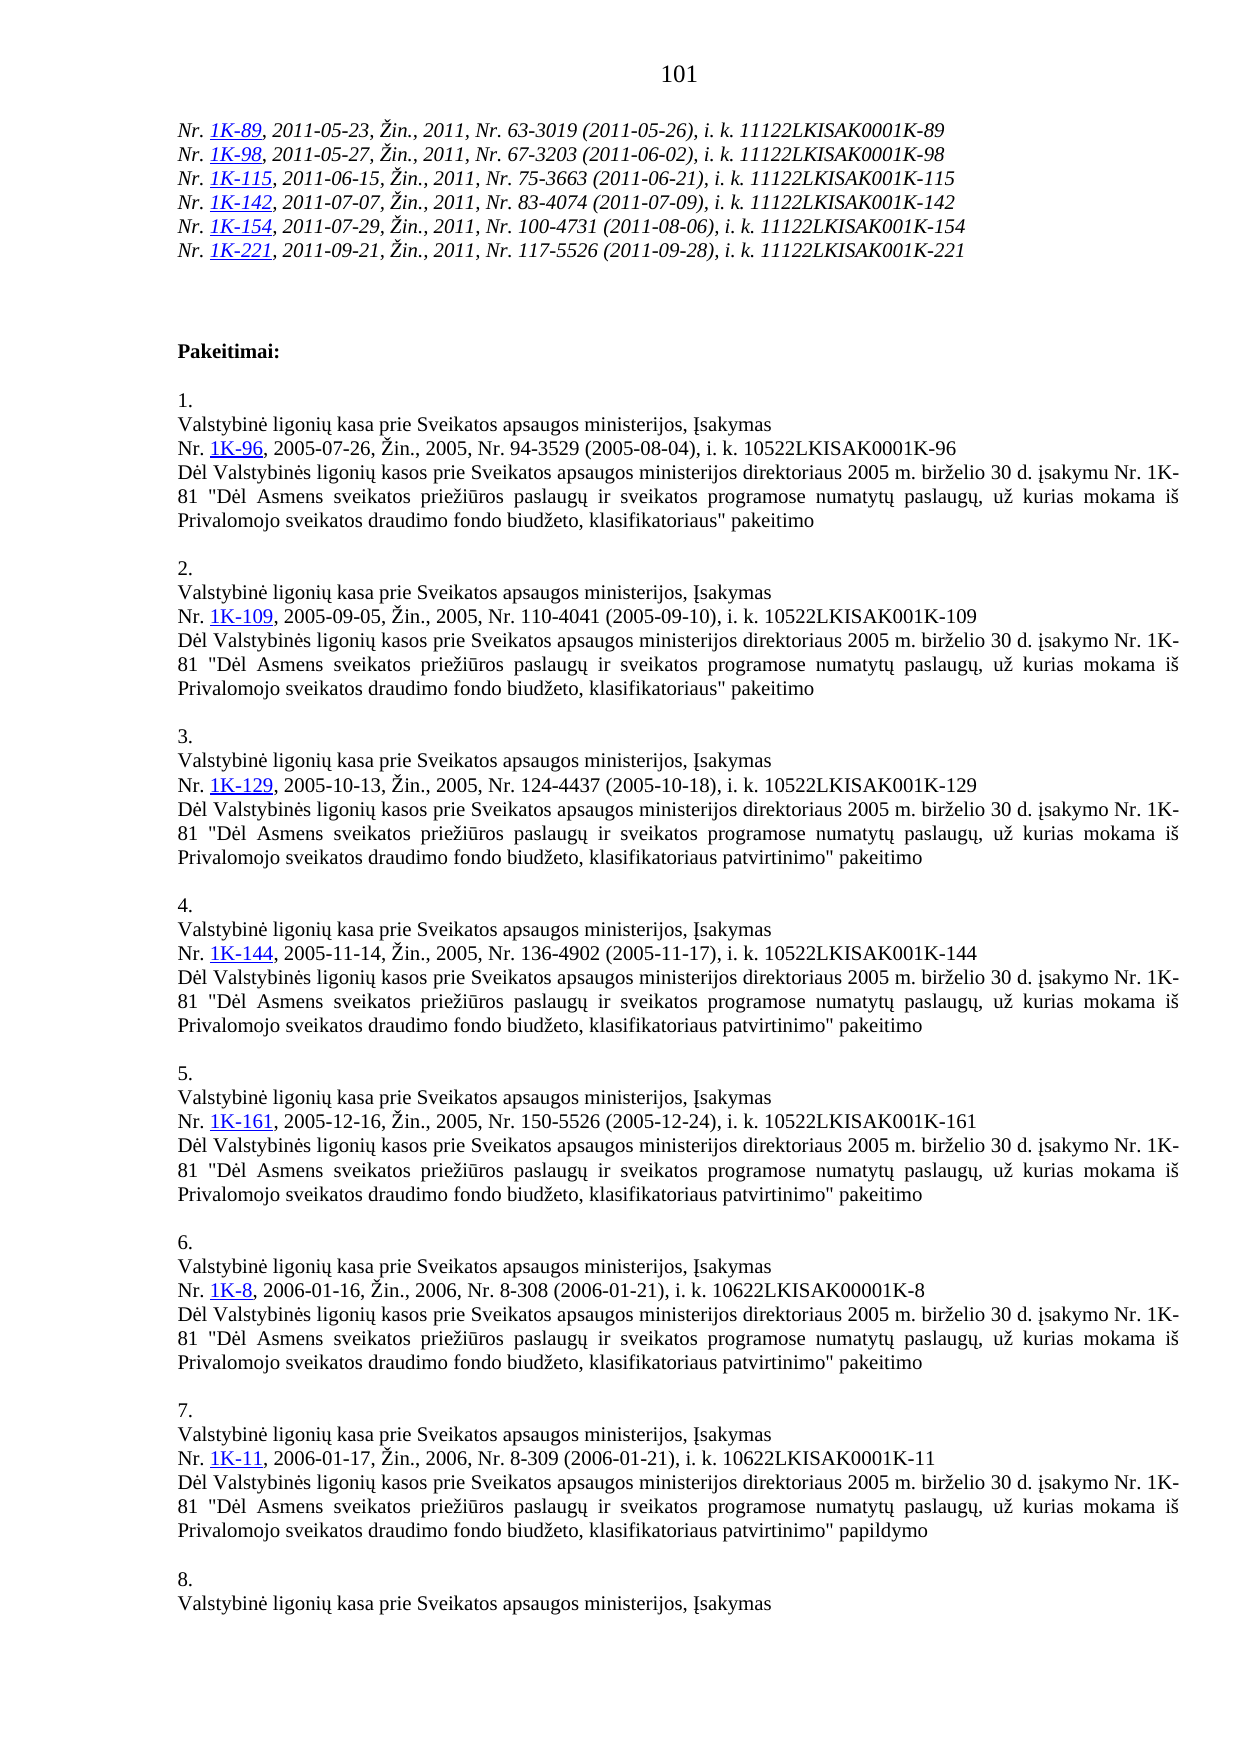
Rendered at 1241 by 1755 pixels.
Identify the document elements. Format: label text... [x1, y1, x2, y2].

text Nr. 1K-144, 2005-11-14, Žin., 2005, Nr. 136-4902 (2005-11-17), i. k. 10522LKISAK001K-144 [177, 941, 1181, 965]
text Valstybinė ligonių kasa prie Sveikatos apsaugos ministerijos, Įsakymas [177, 1422, 1181, 1446]
text Nr. 1K-142, 2011-07-07, Žin., 2011, Nr. 83-4074 (2011-07-09), i. k. 11122LKISAK001K-142 [177, 190, 1181, 214]
text Nr. 1K-11, 2006-01-17, Žin., 2006, Nr. 8-309 (2006-01-21), i. k. 10622LKISAK0001K-11 [177, 1446, 1181, 1470]
text 3. [177, 724, 1181, 748]
text Dėl Valstybinės ligonių kasos prie Sveikatos apsaugos ministerijos direktoriaus 2005 m. birželio 30 d. įsakymo Nr. 1K-81 "Dėl Asmens sveikatos priežiūros paslaugų ir sveikatos programose numatytų paslaugų, už kurias mokama iš Privalomojo sveikatos draudimo fondo biudžeto, klasifikatoriaus" pakeitimo [177, 628, 1181, 700]
text Nr. 1K-154, 2011-07-29, Žin., 2011, Nr. 100-4731 (2011-08-06), i. k. 11122LKISAK001K-154 [177, 214, 1181, 238]
text Nr. 1K-129, 2005-10-13, Žin., 2005, Nr. 124-4437 (2005-10-18), i. k. 10522LKISAK001K-129 [177, 772, 1181, 797]
text Nr. 1K-98, 2011-05-27, Žin., 2011, Nr. 67-3203 (2011-06-02), i. k. 11122LKISAK0001K-98 [177, 142, 1181, 166]
text 6. [177, 1230, 1181, 1254]
text Nr. 1K-161, 2005-12-16, Žin., 2005, Nr. 150-5526 (2005-12-24), i. k. 10522LKISAK001K-161 [177, 1109, 1181, 1133]
text 2. [177, 556, 1181, 580]
text Valstybinė ligonių kasa prie Sveikatos apsaugos ministerijos, Įsakymas [177, 1254, 1181, 1278]
text Dėl Valstybinės ligonių kasos prie Sveikatos apsaugos ministerijos direktoriaus 2005 m. birželio 30 d. įsakymo Nr. 1K-81 "Dėl Asmens sveikatos priežiūros paslaugų ir sveikatos programose numatytų paslaugų, už kurias mokama iš Privalomojo sveikatos draudimo fondo biudžeto, klasifikatoriaus patvirtinimo" pakeitimo [177, 965, 1181, 1037]
text Nr. 1K-8, 2006-01-16, Žin., 2006, Nr. 8-308 (2006-01-21), i. k. 10622LKISAK00001K-8 [177, 1278, 1181, 1302]
text Nr. 1K-115, 2011-06-15, Žin., 2011, Nr. 75-3663 (2011-06-21), i. k. 11122LKISAK001K-115 [177, 166, 1181, 190]
text Dėl Valstybinės ligonių kasos prie Sveikatos apsaugos ministerijos direktoriaus 2005 m. birželio 30 d. įsakymu Nr. 1K-81 "Dėl Asmens sveikatos priežiūros paslaugų ir sveikatos programose numatytų paslaugų, už kurias mokama iš Privalomojo sveikatos draudimo fondo biudžeto, klasifikatoriaus" pakeitimo [177, 460, 1181, 532]
text Pakeitimai: [177, 339, 1181, 363]
text Nr. 1K-221, 2011-09-21, Žin., 2011, Nr. 117-5526 (2011-09-28), i. k. 11122LKISAK001K-221 [177, 238, 1181, 262]
text 1. [177, 387, 1181, 412]
text Valstybinė ligonių kasa prie Sveikatos apsaugos ministerijos, Įsakymas [177, 412, 1181, 436]
text Valstybinė ligonių kasa prie Sveikatos apsaugos ministerijos, Įsakymas [177, 1085, 1181, 1109]
text 8. [177, 1567, 1181, 1591]
text 4. [177, 893, 1181, 917]
text Dėl Valstybinės ligonių kasos prie Sveikatos apsaugos ministerijos direktoriaus 2005 m. birželio 30 d. įsakymo Nr. 1K- 81 "Dėl Asmens sveikatos priežiūros paslaugų ir sveikatos programose numatytų paslaugų, už kurias mokama iš Privalomojo sveikatos draudimo fondo biudžeto, klasifikatoriaus patvirtinimo" pakeitimo [177, 1302, 1181, 1374]
text 7. [177, 1398, 1181, 1422]
text Valstybinė ligonių kasa prie Sveikatos apsaugos ministerijos, Įsakymas [177, 580, 1181, 604]
text Nr. 1K-109, 2005-09-05, Žin., 2005, Nr. 110-4041 (2005-09-10), i. k. 10522LKISAK001K-109 [177, 604, 1181, 628]
text Valstybinė ligonių kasa prie Sveikatos apsaugos ministerijos, Įsakymas [177, 1591, 1181, 1615]
text Dėl Valstybinės ligonių kasos prie Sveikatos apsaugos ministerijos direktoriaus 2005 m. birželio 30 d. įsakymo Nr. 1K-81 "Dėl Asmens sveikatos priežiūros paslaugų ir sveikatos programose numatytų paslaugų, už kurias mokama iš Privalomojo sveikatos draudimo fondo biudžeto, klasifikatoriaus patvirtinimo" pakeitimo [177, 797, 1181, 869]
text Valstybinė ligonių kasa prie Sveikatos apsaugos ministerijos, Įsakymas [177, 748, 1181, 772]
text Nr. 1K-96, 2005-07-26, Žin., 2005, Nr. 94-3529 (2005-08-04), i. k. 10522LKISAK0001K-96 [177, 436, 1181, 460]
text Dėl Valstybinės ligonių kasos prie Sveikatos apsaugos ministerijos direktoriaus 2005 m. birželio 30 d. įsakymo Nr. 1K- 81 "Dėl Asmens sveikatos priežiūros paslaugų ir sveikatos programose numatytų paslaugų, už kurias mokama iš Privalomojo sveikatos draudimo fondo biudžeto, klasifikatoriaus patvirtinimo" papildymo [177, 1470, 1181, 1542]
text Nr. 1K-89, 2011-05-23, Žin., 2011, Nr. 63-3019 (2011-05-26), i. k. 11122LKISAK0001K-89 [177, 118, 1181, 142]
text Valstybinė ligonių kasa prie Sveikatos apsaugos ministerijos, Įsakymas [177, 917, 1181, 941]
text Dėl Valstybinės ligonių kasos prie Sveikatos apsaugos ministerijos direktoriaus 2005 m. birželio 30 d. įsakymo Nr. 1K-81 "Dėl Asmens sveikatos priežiūros paslaugų ir sveikatos programose numatytų paslaugų, už kurias mokama iš Privalomojo sveikatos draudimo fondo biudžeto, klasifikatoriaus patvirtinimo" pakeitimo [177, 1133, 1181, 1206]
text 5. [177, 1061, 1181, 1085]
